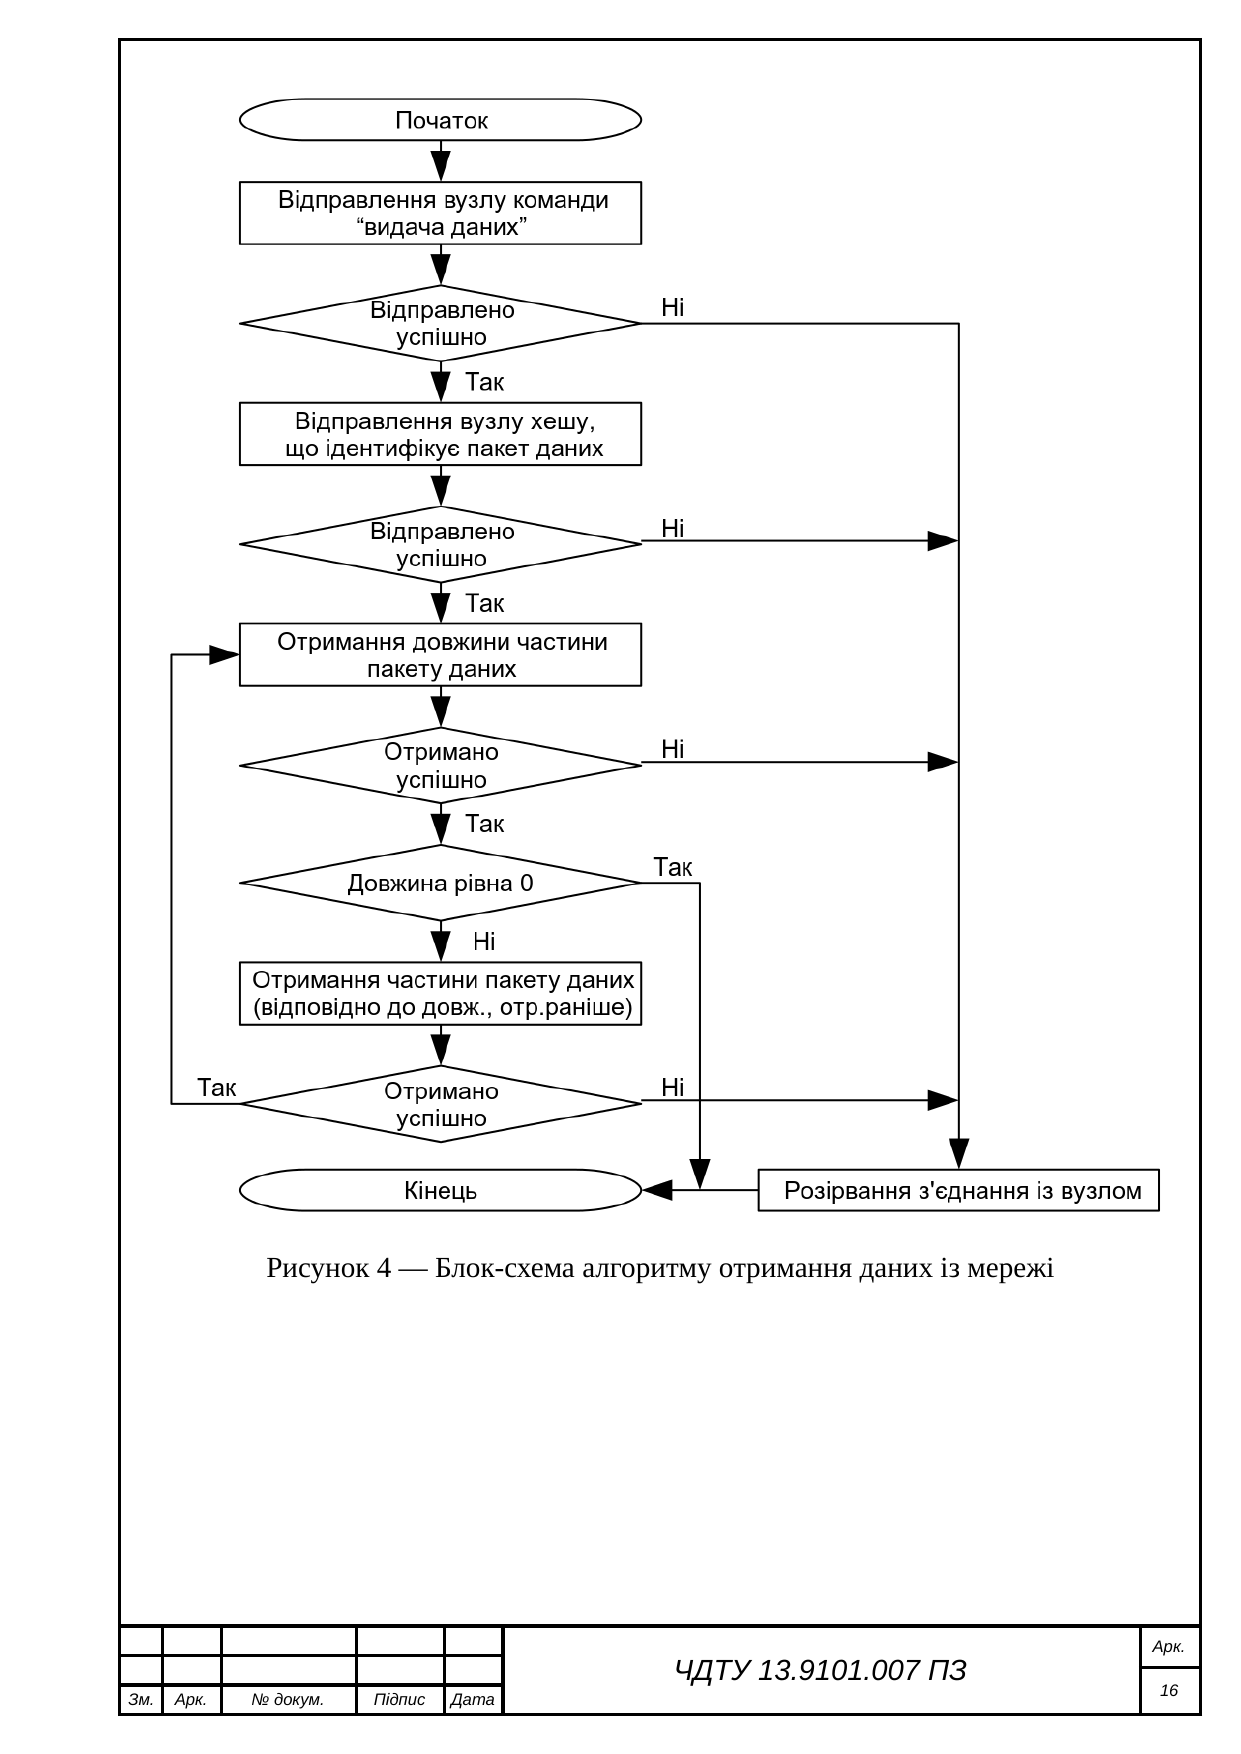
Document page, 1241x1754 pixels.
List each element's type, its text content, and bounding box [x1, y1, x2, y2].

picture [150, 70, 1187, 1234]
text Рисунок 4 — Блок-схема алгоритму отримання даних із мережі [151, 1250, 1170, 1284]
